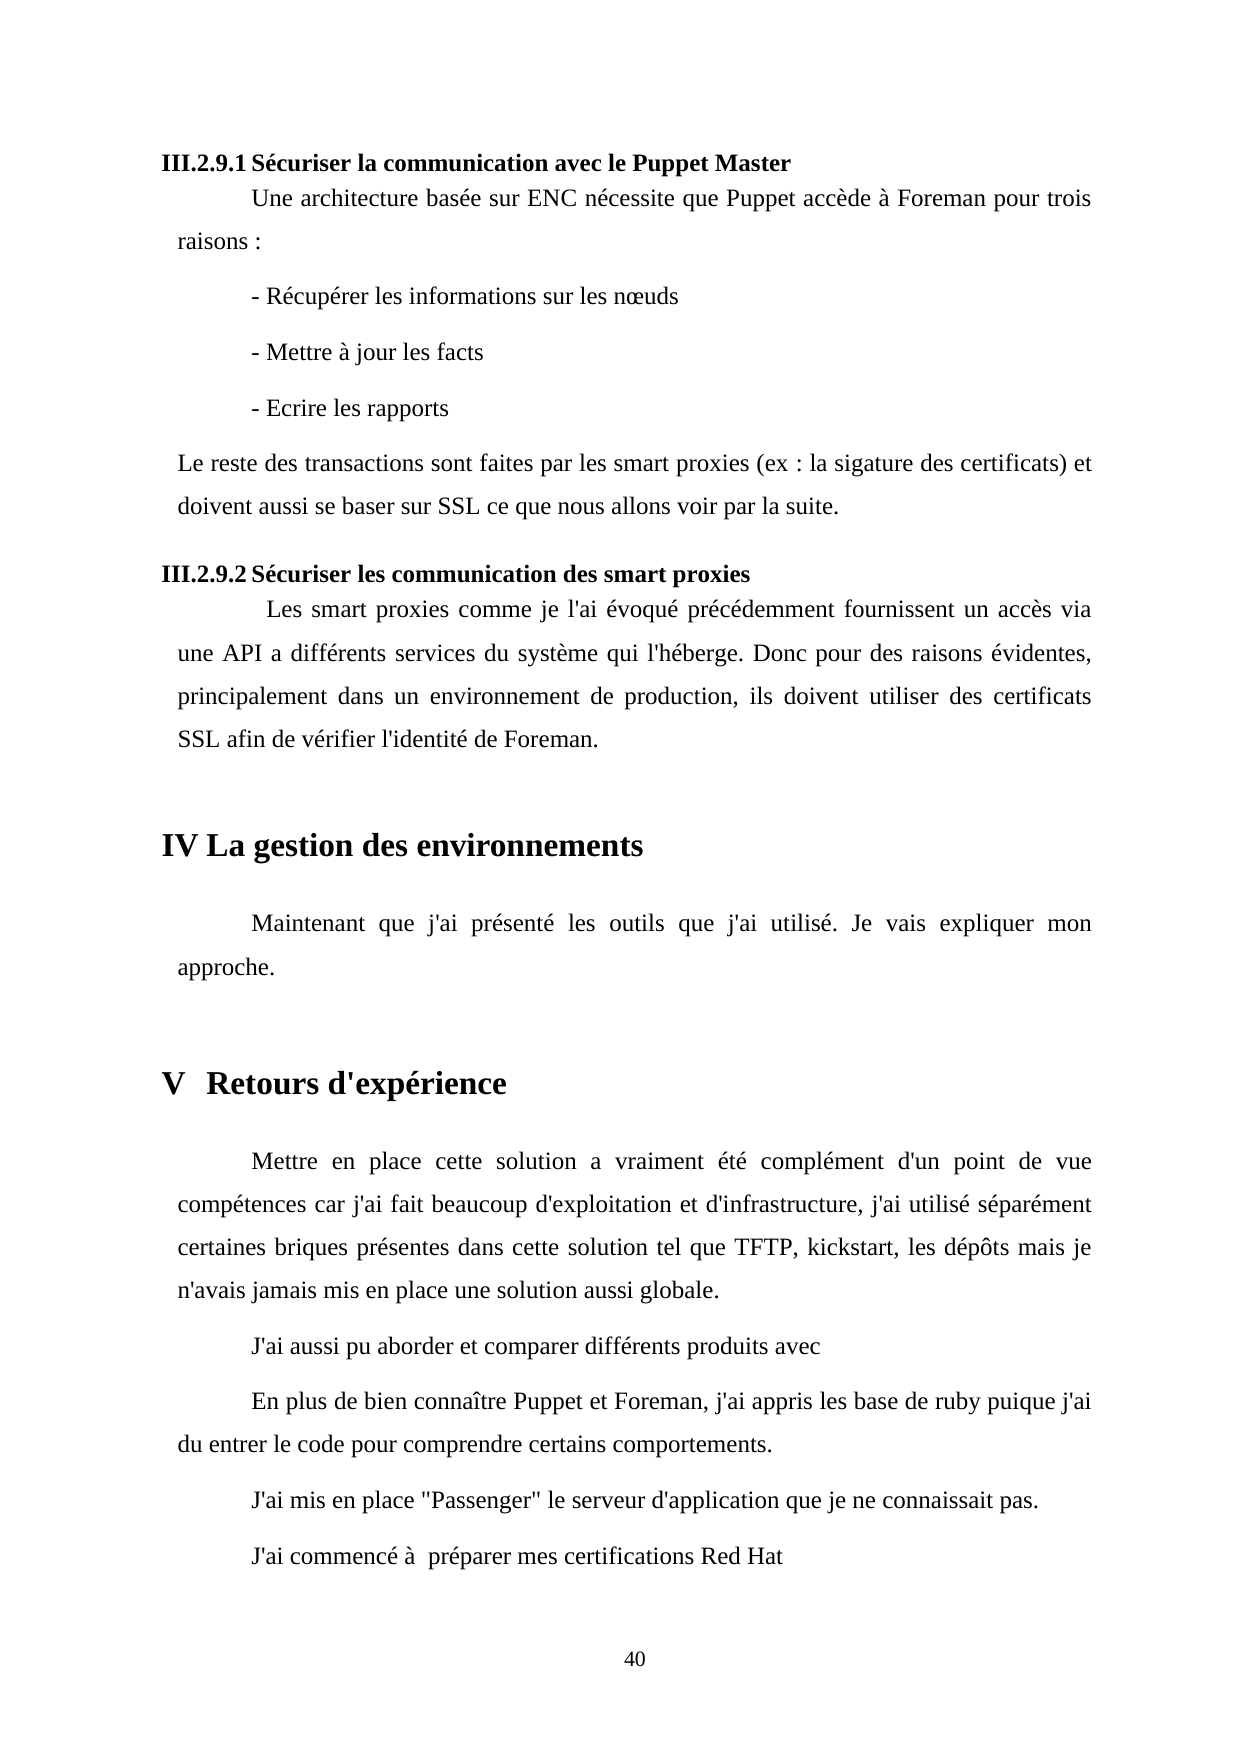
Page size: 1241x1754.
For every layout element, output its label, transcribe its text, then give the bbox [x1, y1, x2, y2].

text - Mettre à jour les facts [177, 337, 1092, 366]
text Les smart proxies comme je l'ai évoqué précédemment fournissent un accès via une API a différents services du système qui l'héberge. Donc pour des raisons évidentes, principalement dans un environnement de production, ils doivent utiliser des certificats SSL afin de vérifier l'identité de Foreman. [177, 594, 1092, 753]
text Le reste des transactions sont faites par les smart proxies (ex : la sigature des certificats) et doivent aussi se baser sur SSL ce que nous allons voir par la suite. [177, 448, 1092, 520]
text - Ecrire les rapports [177, 393, 1092, 421]
text - Récupérer les informations sur les nœuds [177, 281, 1092, 310]
text J'ai aussi pu aborder et comparer différents produits avec [177, 1331, 1092, 1359]
text J'ai commencé à préparer mes certifications Red Hat [177, 1541, 1092, 1569]
text J'ai mis en place "Passenger" le serveur d'application que je ne connaissait pas. [177, 1485, 1092, 1514]
subtitle Sécuriser la communication avec le Puppet Master [161, 148, 1092, 176]
subtitle La gestion des environnements [161, 826, 1092, 864]
text Mettre en place cette solution a vraiment été complément d'un point de vue compétences car j'ai fait beaucoup d'exploitation et d'infrastructure, j'ai utilisé séparément certaines briques présentes dans cette solution tel que TFTP, kickstart, les dépôts mais je n'avais jamais mis en place une solution aussi globale. [177, 1146, 1092, 1304]
subtitle Sécuriser les communication des smart proxies [161, 559, 1092, 588]
subtitle Retours d'expérience [161, 1063, 1092, 1101]
text Maintenant que j'ai présenté les outils que j'ai utilisé. Je vais expliquer mon approche. [177, 908, 1092, 980]
text En plus de bien connaître Puppet et Foreman, j'ai appris les base de ruby puique j'ai du entrer le code pour comprendre certains comportements. [177, 1386, 1092, 1458]
text Une architecture basée sur ENC nécessite que Puppet accède à Foreman pour trois raisons : [177, 183, 1092, 254]
